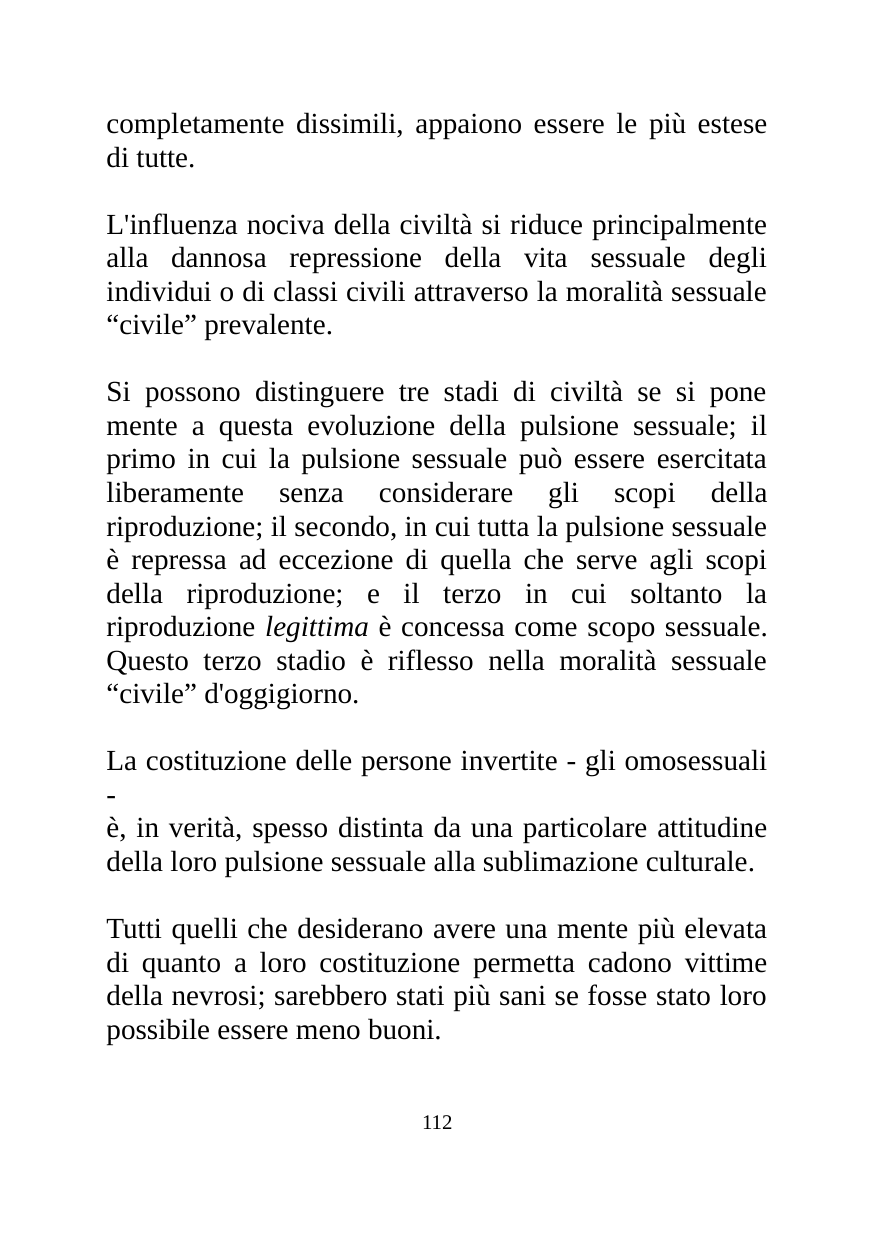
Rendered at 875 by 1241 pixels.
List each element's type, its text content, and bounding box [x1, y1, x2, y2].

text Si possono distinguere tre stadi di civiltà se si pone mente a questa evoluzione della pulsione sessuale; il primo in cui la pulsione sessuale può essere esercitata liberamente senza considerare gli scopi della riproduzione; il secondo, in cui tutta la pulsione sessuale è repressa ad eccezione di quella che serve agli scopi della riproduzione; e il terzo in cui soltanto la riproduzione legittima è concessa come scopo sessuale. Questo terzo stadio è riflesso nella moralità sessuale “civile” d'oggigiorno. [106, 374, 768, 710]
text La costituzione delle persone invertite - gli omosessuali - [106, 743, 768, 811]
text Tutti quelli che desiderano avere una mente più elevata di quanto a loro costituzione permetta cadono vittime della nevrosi; sarebbero stati più sani se fosse stato loro possibile essere meno buoni. [106, 911, 768, 1045]
text è, in verità, spesso distinta da una particolare attitudine della loro pulsione sessuale alla sublimazione culturale. [106, 811, 768, 878]
text completamente dissimili, appaiono essere le più estese di tutte. [106, 106, 768, 173]
text L'influenza nociva della civiltà si riduce principalmente alla dannosa repressione della vita sessuale degli individui o di classi civili attraverso la moralità sessuale “civile” prevalente. [106, 207, 768, 341]
